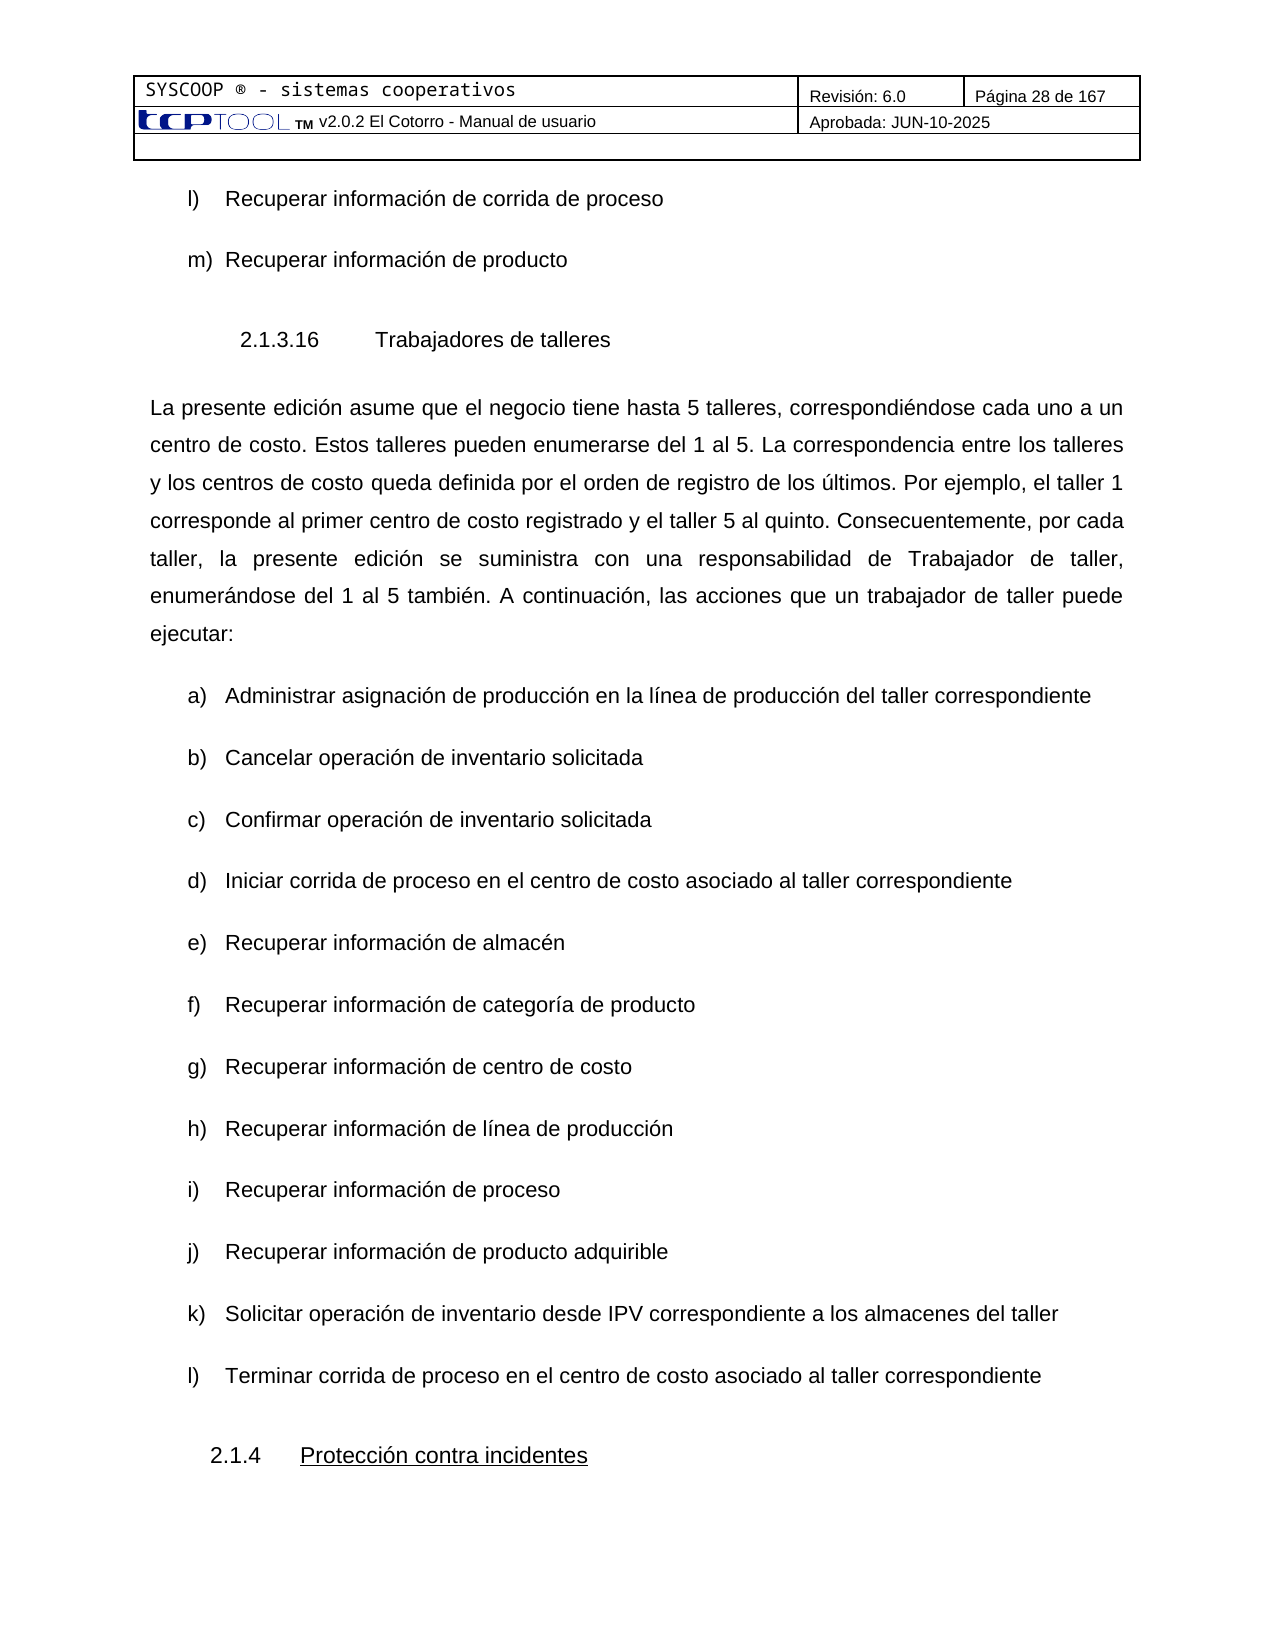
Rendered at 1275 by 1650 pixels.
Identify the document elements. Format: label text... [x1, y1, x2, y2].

text La presente edición asume que el negocio tiene hasta 5 talleres, correspondiéndose cada uno a un centro de costo. Estos talleres pueden enumerarse del 1 al 5. La correspondencia entre los talleres y los centros de costo queda definida por el orden de registro de los últimos. Por ejemplo, el taller 1 corresponde al primer centro de costo registrado y el taller 5 al quinto. Consecuentemente, por cada taller, la presente edición se suministra con una responsabilidad de Trabajador de taller, enumerándose del 1 al 5 también. A continuación, las acciones que un trabajador de taller puede ejecutar: [150, 394, 1125, 646]
picture [138, 110, 290, 130]
subtitle Trabajadores de talleres [240, 327, 1125, 352]
list Solicitar operación de inventario desde IPV correspondiente a los almacenes del taller [187, 1301, 1125, 1326]
list Cancelar operación de inventario solicitada [187, 745, 1125, 770]
list Recuperar información de categoría de producto [187, 992, 1125, 1017]
list Iniciar corrida de proceso en el centro de costo asociado al taller correspondiente [187, 868, 1125, 893]
list Recuperar información de proceso [187, 1177, 1125, 1202]
list Recuperar información de almacén [187, 930, 1125, 955]
subtitle Protección contra incidentes [210, 1442, 1125, 1469]
list Administrar asignación de producción en la línea de producción del taller correspondiente [187, 683, 1125, 708]
list Recuperar información de corrida de proceso [187, 186, 1125, 211]
list Recuperar información de producto adquirible [187, 1239, 1125, 1264]
list Recuperar información de producto [187, 247, 1125, 273]
list Recuperar información de línea de producción [187, 1115, 1125, 1141]
list Terminar corrida de proceso en el centro de costo asociado al taller correspondiente [187, 1362, 1125, 1388]
list Confirmar operación de inventario solicitada [187, 807, 1125, 832]
list Recuperar información de centro de costo [187, 1054, 1125, 1079]
